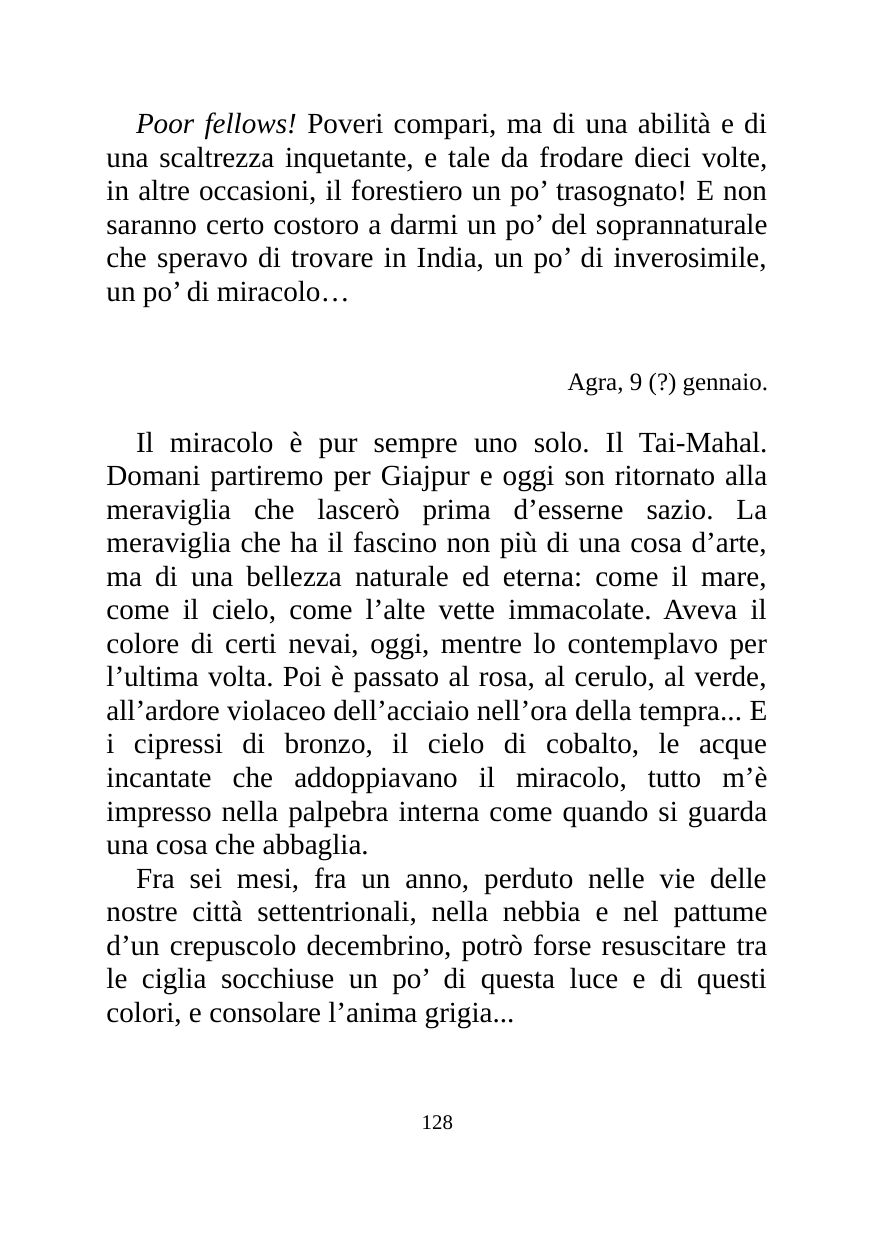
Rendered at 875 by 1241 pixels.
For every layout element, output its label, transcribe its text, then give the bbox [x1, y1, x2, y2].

text Agra, 9 (?) gennaio. [106, 367, 768, 395]
text Poor fellows! Poveri compari, ma di una abilità e di una scaltrezza inquetante, e tale da frodare dieci volte, in altre occasioni, il forestiero un po’ trasognato! E non saranno certo costoro a darmi un po’ del soprannaturale che speravo di trovare in India, un po’ di inverosimile, un po’ di miracolo… [106, 106, 768, 307]
text Il miracolo è pur sempre uno solo. Il Tai-Mahal. Domani partiremo per Giajpur e oggi son ritornato alla meraviglia che lascerò prima d’esserne sazio. La meraviglia che ha il fascino non più di una cosa d’arte, ma di una bellezza naturale ed eterna: come il mare, come il cielo, come l’alte vette immacolate. Aveva il colore di certi nevai, oggi, mentre lo contemplavo per l’ultima volta. Poi è passato al rosa, al cerulo, al verde, all’ardore violaceo dell’acciaio nell’ora della tempra... E i cipressi di bronzo, il cielo di cobalto, le acque incantate che addoppiavano il miracolo, tutto m’è impresso nella palpebra interna come quando si guarda una cosa che abbaglia. [106, 425, 768, 861]
text Fra sei mesi, fra un anno, perduto nelle vie delle nostre città settentrionali, nella nebbia e nel pattume d’un crepuscolo decembrino, potrò forse resuscitare tra le ciglia socchiuse un po’ di questa luce e di questi colori, e consolare l’anima grigia... [106, 861, 768, 1028]
